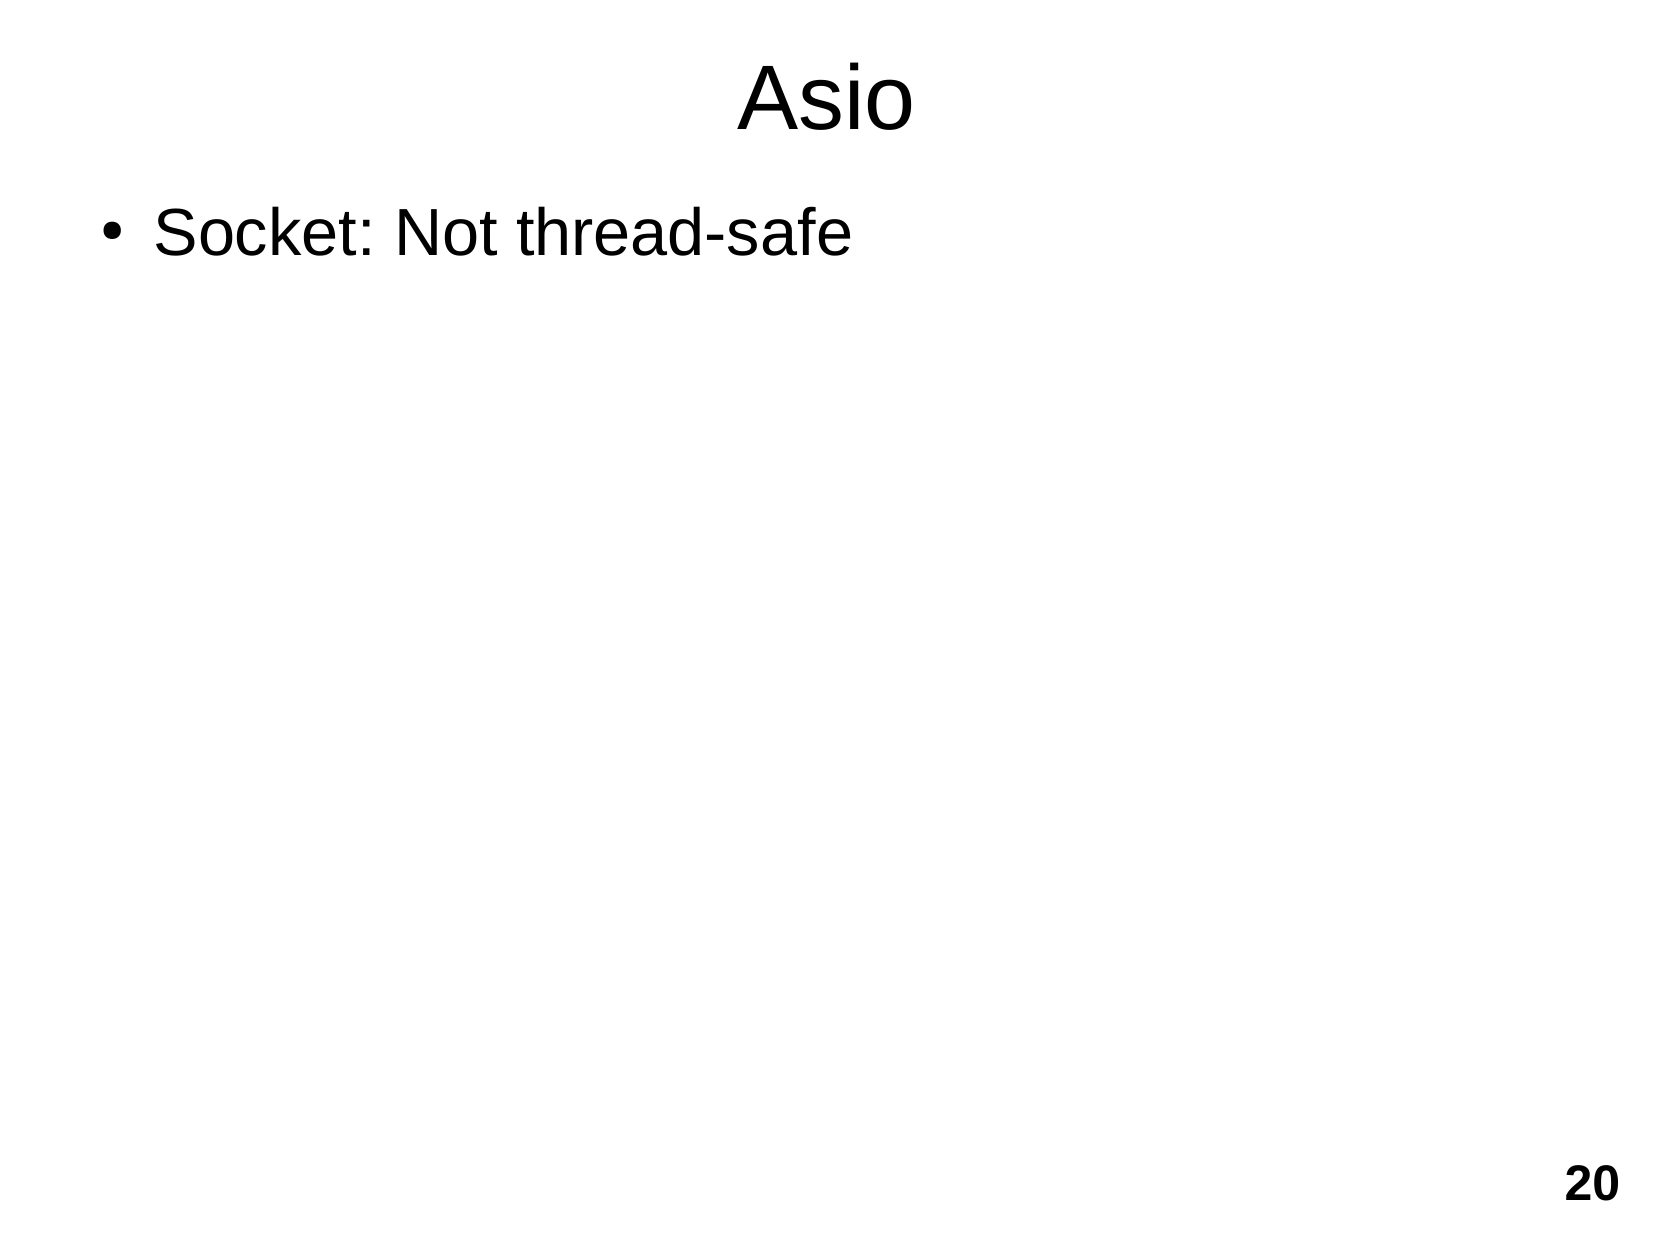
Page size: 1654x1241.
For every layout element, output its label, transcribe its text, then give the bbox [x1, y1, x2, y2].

title Asio [82, 15, 1571, 181]
list Socket: Not thread-safe [82, 195, 1571, 1156]
